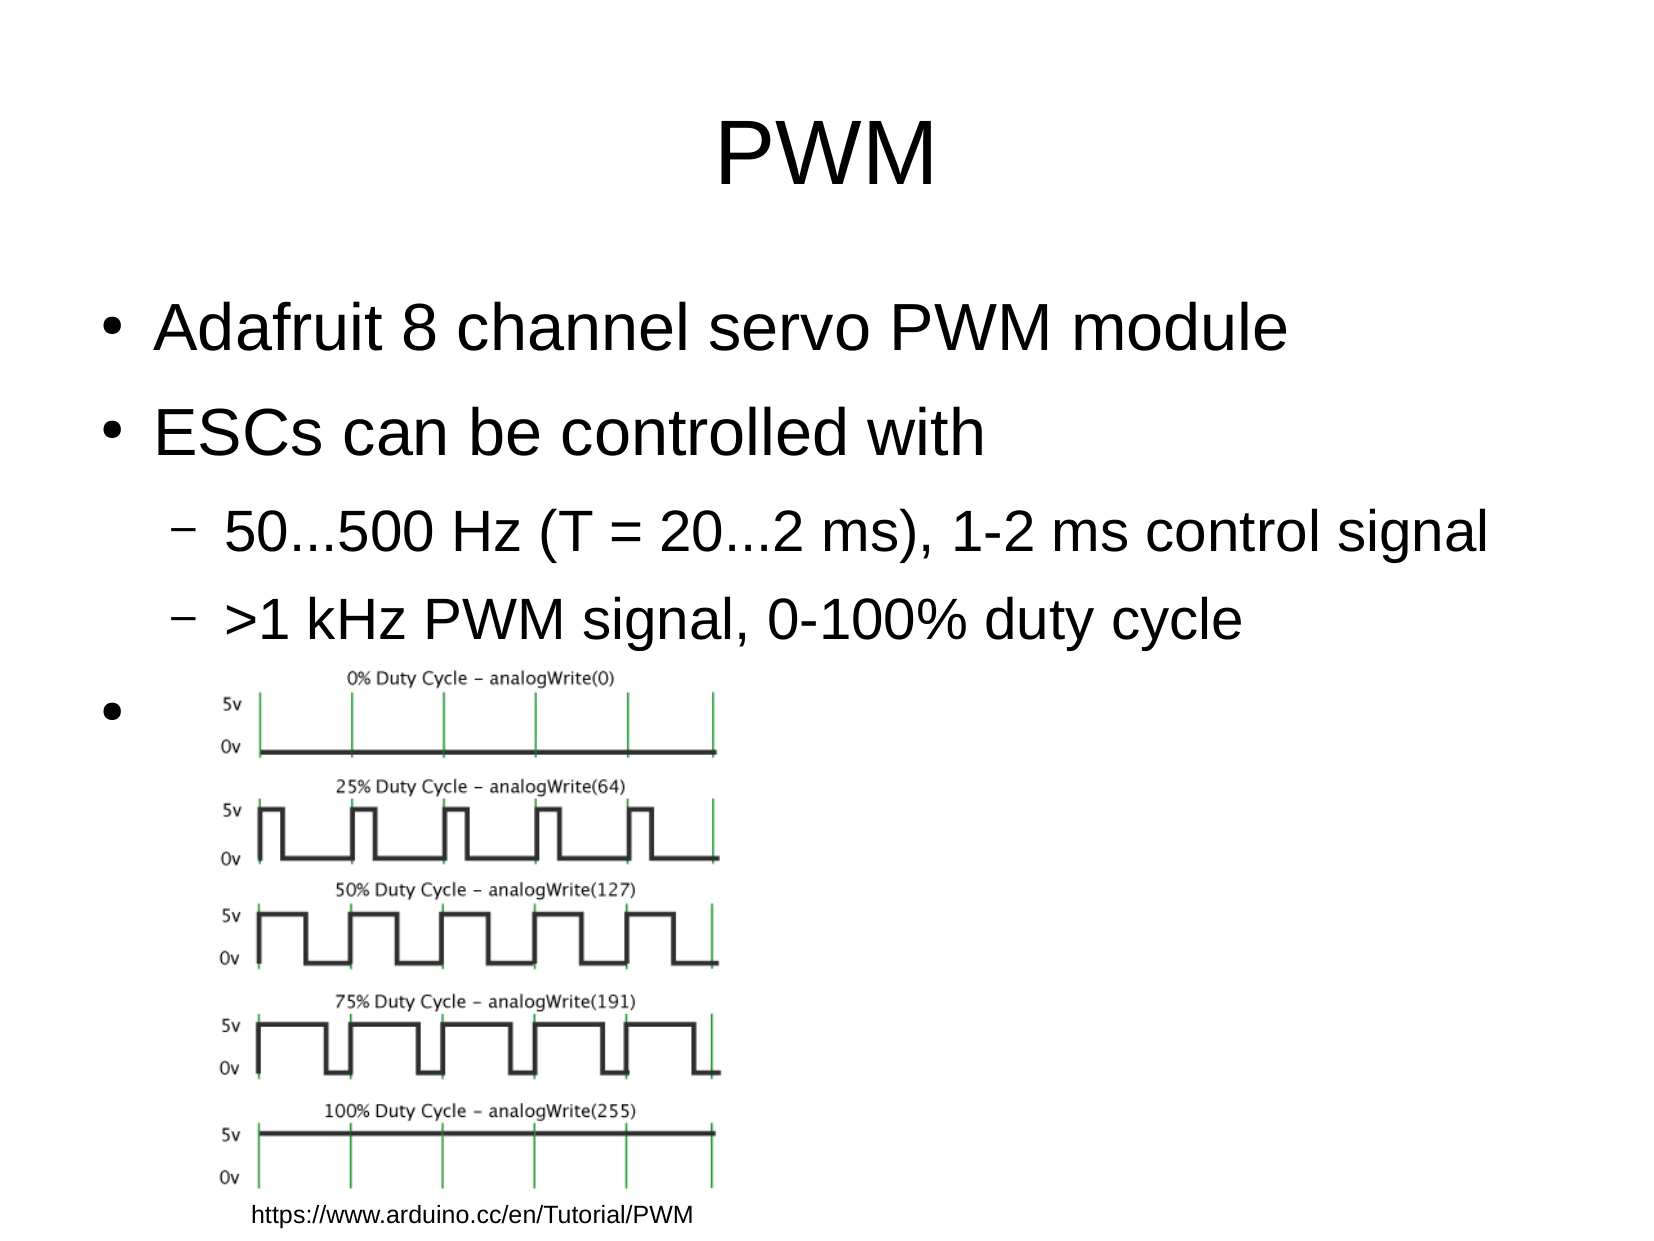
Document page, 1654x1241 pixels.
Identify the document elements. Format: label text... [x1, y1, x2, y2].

list Adafruit 8 channel servo PWM module ESCs can be controlled with 50...500 Hz (T = 20...2 ms), 1-2 ms control signal >1 kHz PWM signal, 0-100% duty cycle [82, 290, 1571, 1109]
picture [212, 662, 738, 1205]
title PWM [82, 49, 1571, 257]
text_box https://www.arduino.cc/en/Tutorial/PWM [236, 1192, 710, 1236]
